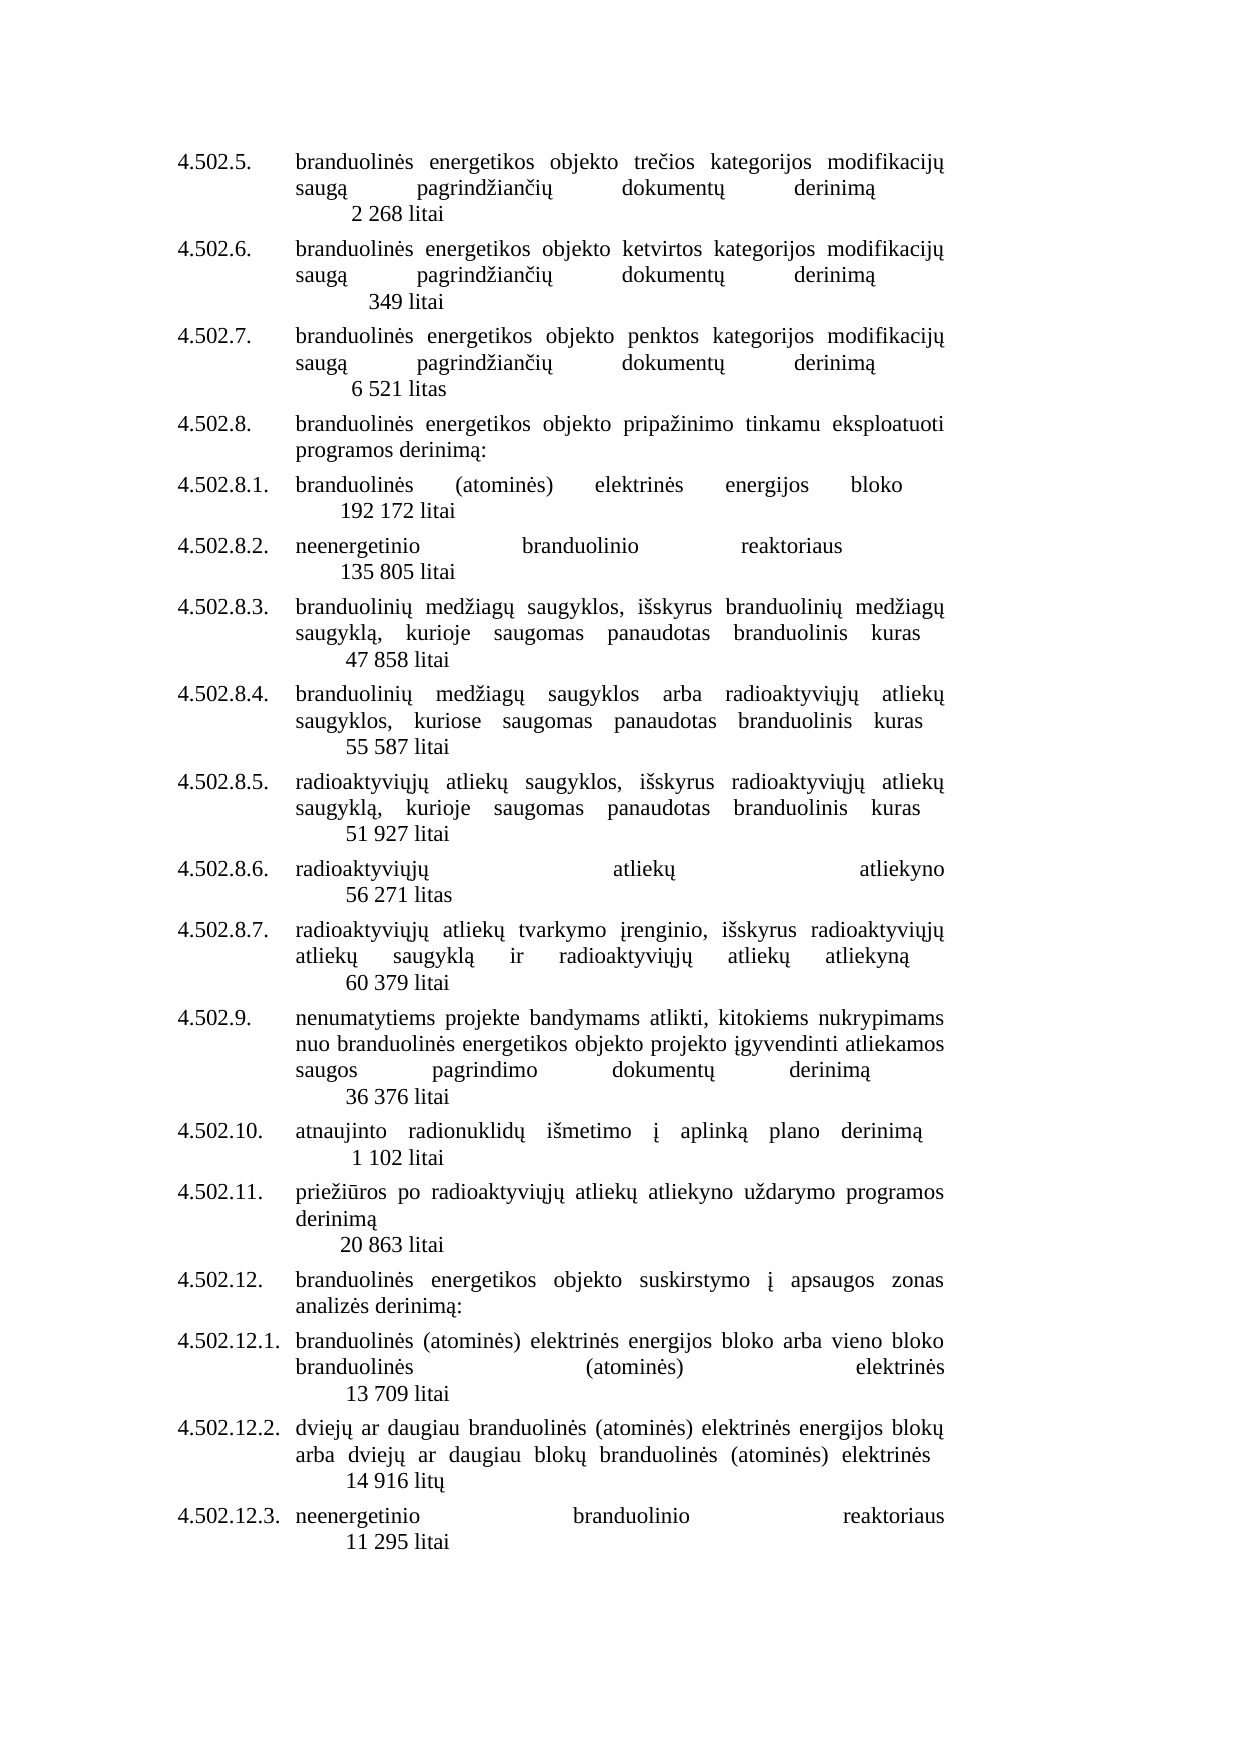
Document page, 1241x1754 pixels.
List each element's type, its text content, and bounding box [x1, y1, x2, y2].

text 4.502.8. branduolinės energetikos objekto pripažinimo tinkamu eksploatuoti programos derinimą: [177, 410, 945, 463]
text 4.502.12.3. neenergetinio branduolinio reaktoriaus 11 295 litai [177, 1502, 945, 1554]
text 4.502.8.7. radioaktyviųjų atliekų tvarkymo įrenginio, išskyrus radioaktyviųjų atliekų saugyklą ir radioaktyviųjų atliekų atliekyną 60 379 litai [177, 916, 945, 995]
text 4.502.8.2. neenergetinio branduolinio reaktoriaus 135 805 litai [177, 532, 945, 585]
text 4.502.12. branduolinės energetikos objekto suskirstymo į apsaugos zonas analizės derinimą: [177, 1266, 945, 1318]
text 4.502.11. priežiūros po radioaktyviųjų atliekų atliekyno uždarymo programos derinimą 20 863 litai [177, 1178, 945, 1257]
text 4.502.8.3. branduolinių medžiagų saugyklos, išskyrus branduolinių medžiagų saugyklą, kurioje saugomas panaudotas branduolinis kuras 47 858 litai [177, 593, 945, 672]
text 4.502.8.6. radioaktyviųjų atliekų atliekyno 56 271 litas [177, 855, 945, 908]
text 4.502.8.4. branduolinių medžiagų saugyklos arba radioaktyviųjų atliekų saugyklos, kuriose saugomas panaudotas branduolinis kuras 55 587 litai [177, 680, 945, 759]
text 4.502.6. branduolinės energetikos objekto ketvirtos kategorijos modifikacijų saugą pagrindžiančių dokumentų derinimą 349 litai [177, 235, 945, 314]
text 4.502.12.1. branduolinės (atominės) elektrinės energijos bloko arba vieno bloko branduolinės (atominės) elektrinės 13 709 litai [177, 1327, 945, 1406]
text 4.502.8.5. radioaktyviųjų atliekų saugyklos, išskyrus radioaktyviųjų atliekų saugyklą, kurioje saugomas panaudotas branduolinis kuras 51 927 litai [177, 768, 945, 847]
text 4.502.7. branduolinės energetikos objekto penktos kategorijos modifikacijų saugą pagrindžiančių dokumentų derinimą 6 521 litas [177, 322, 945, 402]
text 4.502.12.2. dviejų ar daugiau branduolinės (atominės) elektrinės energijos blokų arba dviejų ar daugiau blokų branduolinės (atominės) elektrinės 14 916 litų [177, 1414, 945, 1493]
text 4.502.8.1. branduolinės (atominės) elektrinės energijos bloko 192 172 litai [177, 471, 945, 524]
text 4.502.9. nenumatytiems projekte bandymams atlikti, kitokiems nukrypimams nuo branduolinės energetikos objekto projekto įgyvendinti atliekamos saugos pagrindimo dokumentų derinimą 36 376 litai [177, 1004, 945, 1109]
text 4.502.10. atnaujinto radionuklidų išmetimo į aplinką plano derinimą 1 102 litai [177, 1117, 945, 1170]
text 4.502.5. branduolinės energetikos objekto trečios kategorijos modifikacijų saugą pagrindžiančių dokumentų derinimą 2 268 litai [177, 148, 945, 227]
